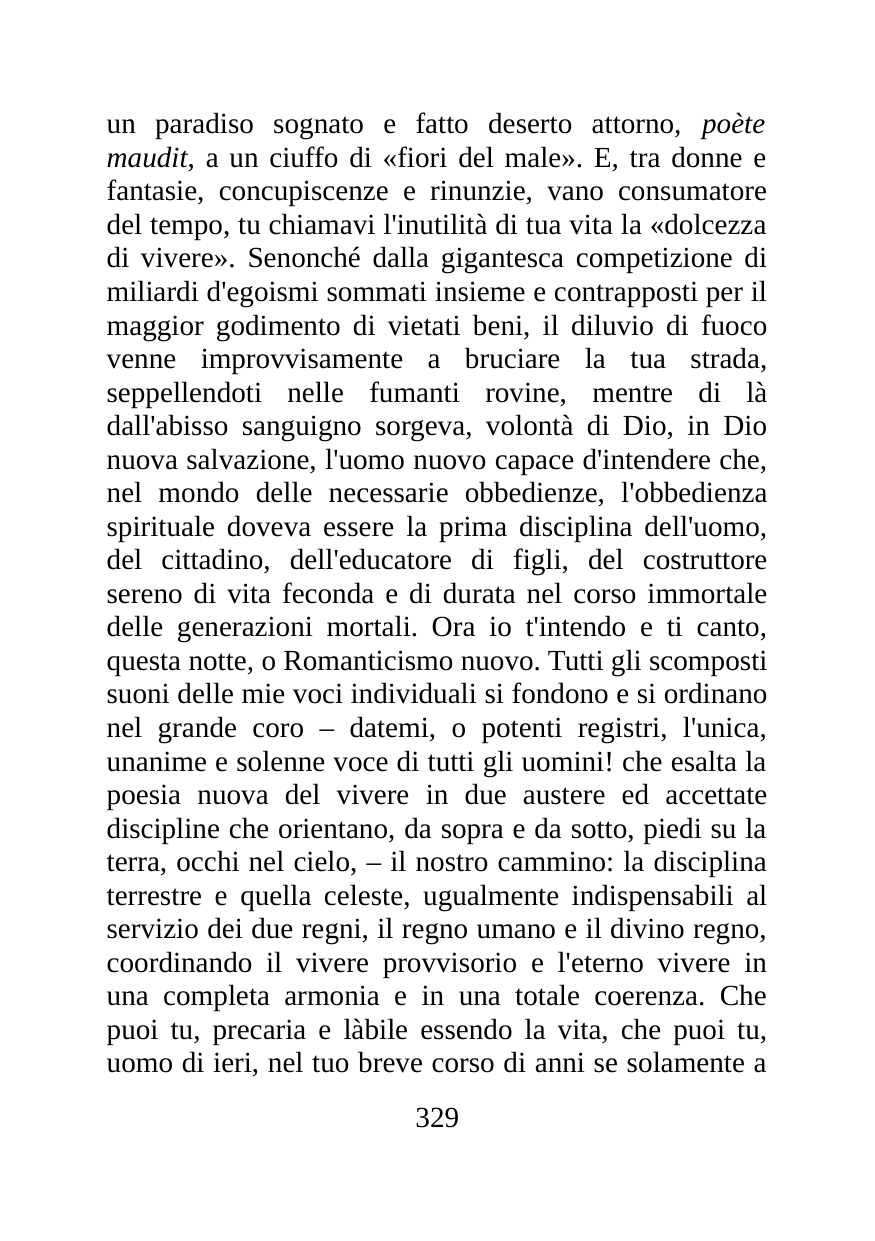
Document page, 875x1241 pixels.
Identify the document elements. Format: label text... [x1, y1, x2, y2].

text un paradiso sognato e fatto deserto attorno, poète maudit, a un ciuffo di «fiori del male». E, tra donne e fantasie, concupiscenze e rinunzie, vano consumatore del tempo, tu chiamavi l'inutilità di tua vita la «dolcezza di vivere». Senonché dalla gigantesca competizione di miliardi d'egoismi sommati insieme e contrapposti per il maggior godimento di vietati beni, il diluvio di fuoco venne improvvisamente a bruciare la tua strada, seppellendoti nelle fumanti rovine, mentre di là dall'abisso sanguigno sorgeva, volontà di Dio, in Dio nuova salvazione, l'uomo nuovo capace d'intendere che, nel mondo delle necessarie obbedienze, l'obbedienza spirituale doveva essere la prima disciplina dell'uomo, del cittadino, dell'educatore di figli, del costruttore sereno di vita feconda e di durata nel corso immortale delle generazioni mortali. Ora io t'intendo e ti canto, questa notte, o Romanticismo nuovo. Tutti gli scomposti suoni delle mie voci individuali si fondono e si ordinano nel grande coro – datemi, o potenti registri, l'unica, unanime e solenne voce di tutti gli uomini! che esalta la poesia nuova del vivere in due austere ed accettate discipline che orientano, da sopra e da sotto, piedi su la terra, occhi nel cielo, – il nostro cammino: la disciplina terrestre e quella celeste, ugualmente indispensabili al servizio dei due regni, il regno umano e il divino regno, coordinando il vivere provvisorio e l'eterno vivere in una completa armonia e in una totale coerenza. Che puoi tu, precaria e làbile essendo la vita, che puoi tu, uomo di ieri, nel tuo breve corso di anni se solamente a [106, 106, 768, 1079]
